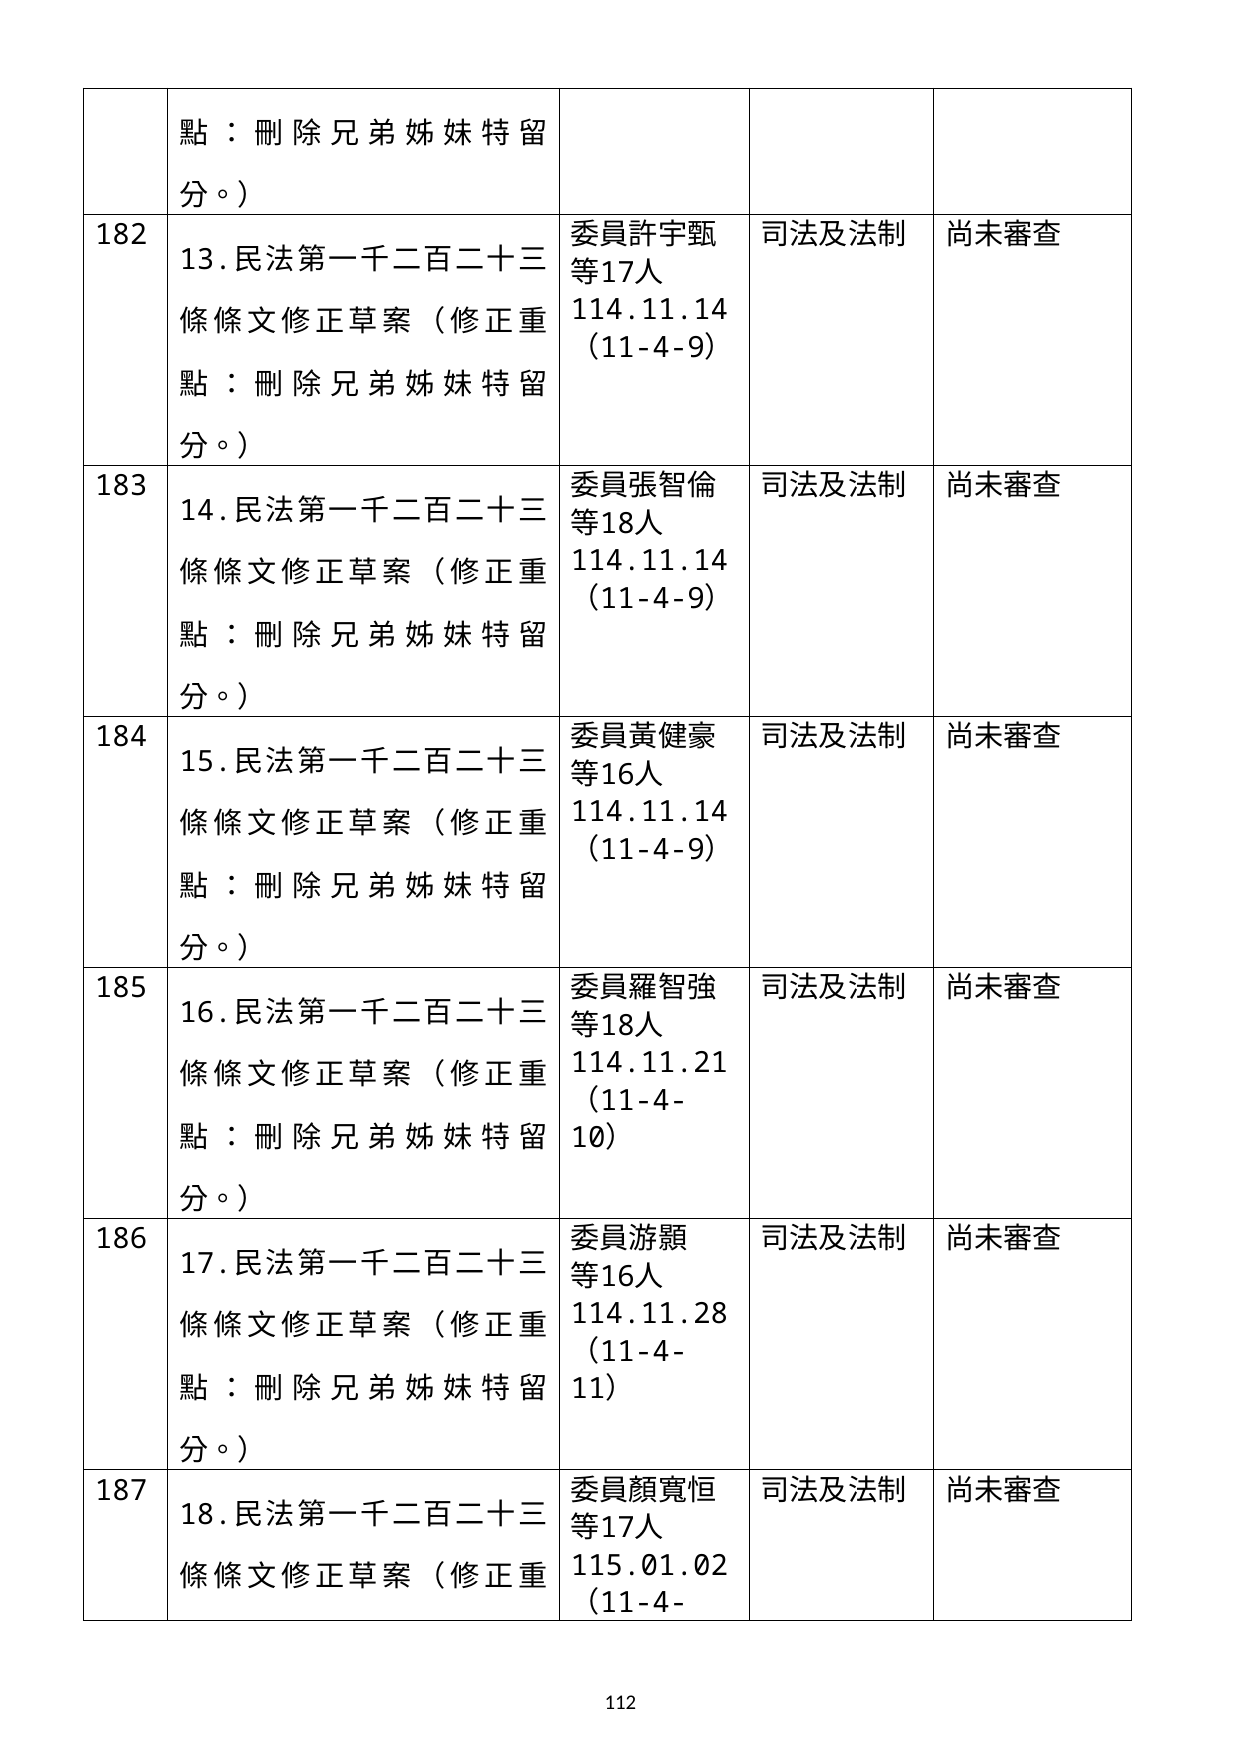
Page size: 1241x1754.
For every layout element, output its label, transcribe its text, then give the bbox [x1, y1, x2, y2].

table_cell 委員顏寬恒 等17人 115.01.02 （11-4- [560, 1470, 749, 1620]
table_cell 尚未審查 [934, 1219, 1131, 1469]
table_cell 15.民法第一千二百二十三條條文修正草案（修正重點：刪除兄弟姊妹特留分。） [168, 717, 559, 967]
table_cell 17.民法第一千二百二十三條條文修正草案（修正重點：刪除兄弟姊妹特留分。） [168, 1219, 559, 1469]
table_cell 187 [84, 1470, 167, 1620]
table_cell 委員張智倫 等18人 114.11.14 （11-4-9） [560, 466, 749, 716]
table_cell 委員許宇甄 等17人 114.11.14 （11-4-9） [560, 215, 749, 465]
table_cell 司法及法制 [750, 968, 933, 1218]
table_cell [934, 89, 1131, 214]
table_cell 尚未審查 [934, 968, 1131, 1218]
table_cell [84, 89, 167, 214]
table_cell 尚未審查 [934, 466, 1131, 716]
table_cell 委員黃健豪 等16人 114.11.14 （11-4-9） [560, 717, 749, 967]
table_cell 186 [84, 1219, 167, 1469]
table_cell 司法及法制 [750, 1219, 933, 1469]
table_cell 司法及法制 [750, 717, 933, 967]
table_cell 182 [84, 215, 167, 465]
table_cell [750, 89, 933, 214]
table_cell 18.民法第一千二百二十三條條文修正草案（修正重 [168, 1470, 559, 1620]
table_cell 司法及法制 [750, 1470, 933, 1620]
table_cell 委員游顥 等16人 114.11.28 （11-4-11） [560, 1219, 749, 1469]
table_cell 尚未審查 [934, 1470, 1131, 1620]
table_cell 183 [84, 466, 167, 716]
table_cell 14.民法第一千二百二十三條條文修正草案（修正重點：刪除兄弟姊妹特留分。） [168, 466, 559, 716]
table_cell [560, 89, 749, 214]
table_cell 點：刪除兄弟姊妹特留分。） [168, 89, 559, 214]
table_cell 13.民法第一千二百二十三條條文修正草案（修正重點：刪除兄弟姊妹特留分。） [168, 215, 559, 465]
table_cell 尚未審查 [934, 717, 1131, 967]
table_cell 184 [84, 717, 167, 967]
table_cell 16.民法第一千二百二十三條條文修正草案（修正重點：刪除兄弟姊妹特留分。） [168, 968, 559, 1218]
table_cell 委員羅智強 等18人 114.11.21 （11-4-10） [560, 968, 749, 1218]
table_cell 185 [84, 968, 167, 1218]
table_cell 司法及法制 [750, 466, 933, 716]
table_cell 司法及法制 [750, 215, 933, 465]
table_cell 尚未審查 [934, 215, 1131, 465]
